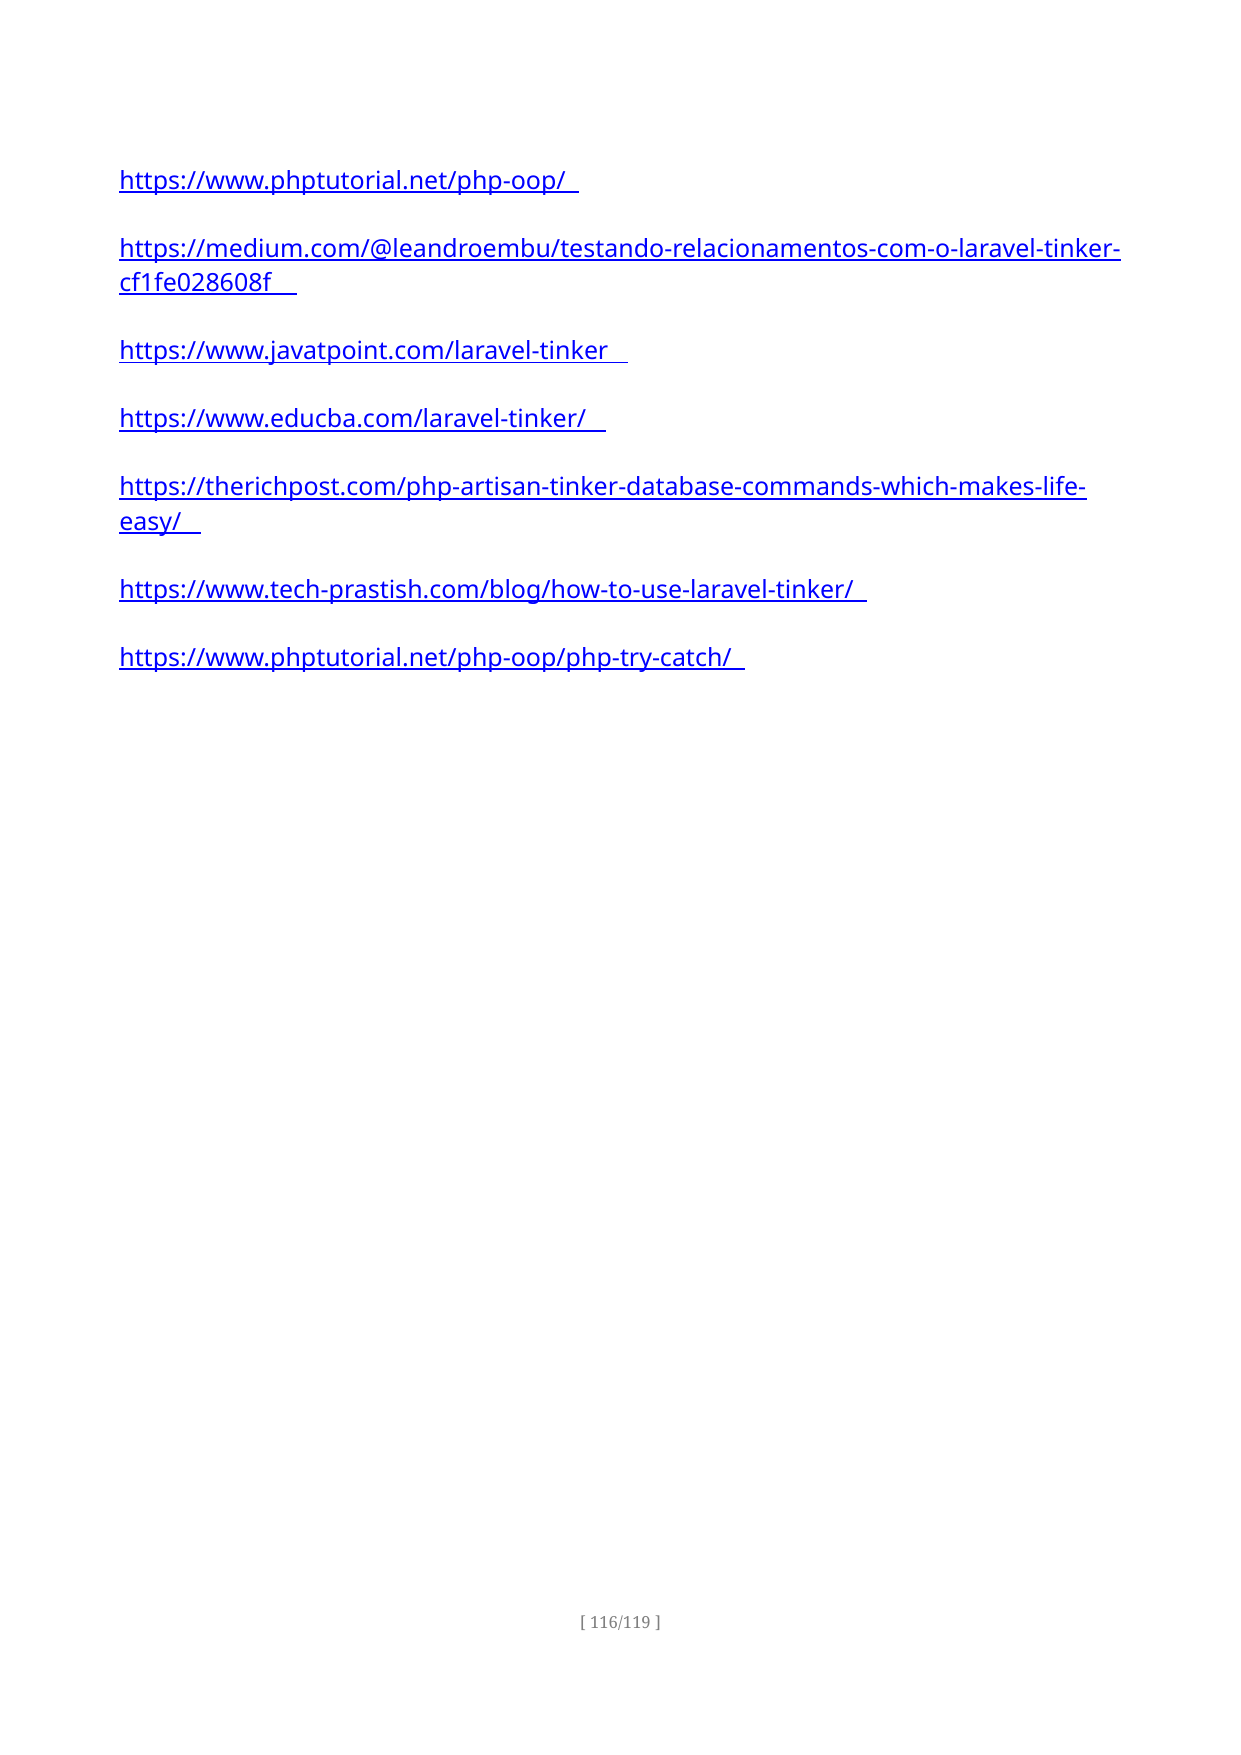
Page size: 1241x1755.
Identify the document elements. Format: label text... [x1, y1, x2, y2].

text https://www.tech-prastish.com/blog/how-to-use-laravel-tinker/ [113, 571, 1128, 605]
text https://www.phptutorial.net/php-oop/ [113, 156, 1128, 197]
text https://www.educba.com/laravel-tinker/ [113, 401, 1128, 435]
text https://medium.com/@leandroembu/testando-relacionamentos-com-o-laravel-tinker-cf1fe028608f [113, 231, 1128, 299]
text https://www.phptutorial.net/php-oop/php-try-catch/ [113, 639, 1128, 673]
text https://therichpost.com/php-artisan-tinker-database-commands-which-makes-life-easy/ [113, 469, 1128, 537]
text https://www.javatpoint.com/laravel-tinker [113, 333, 1128, 367]
